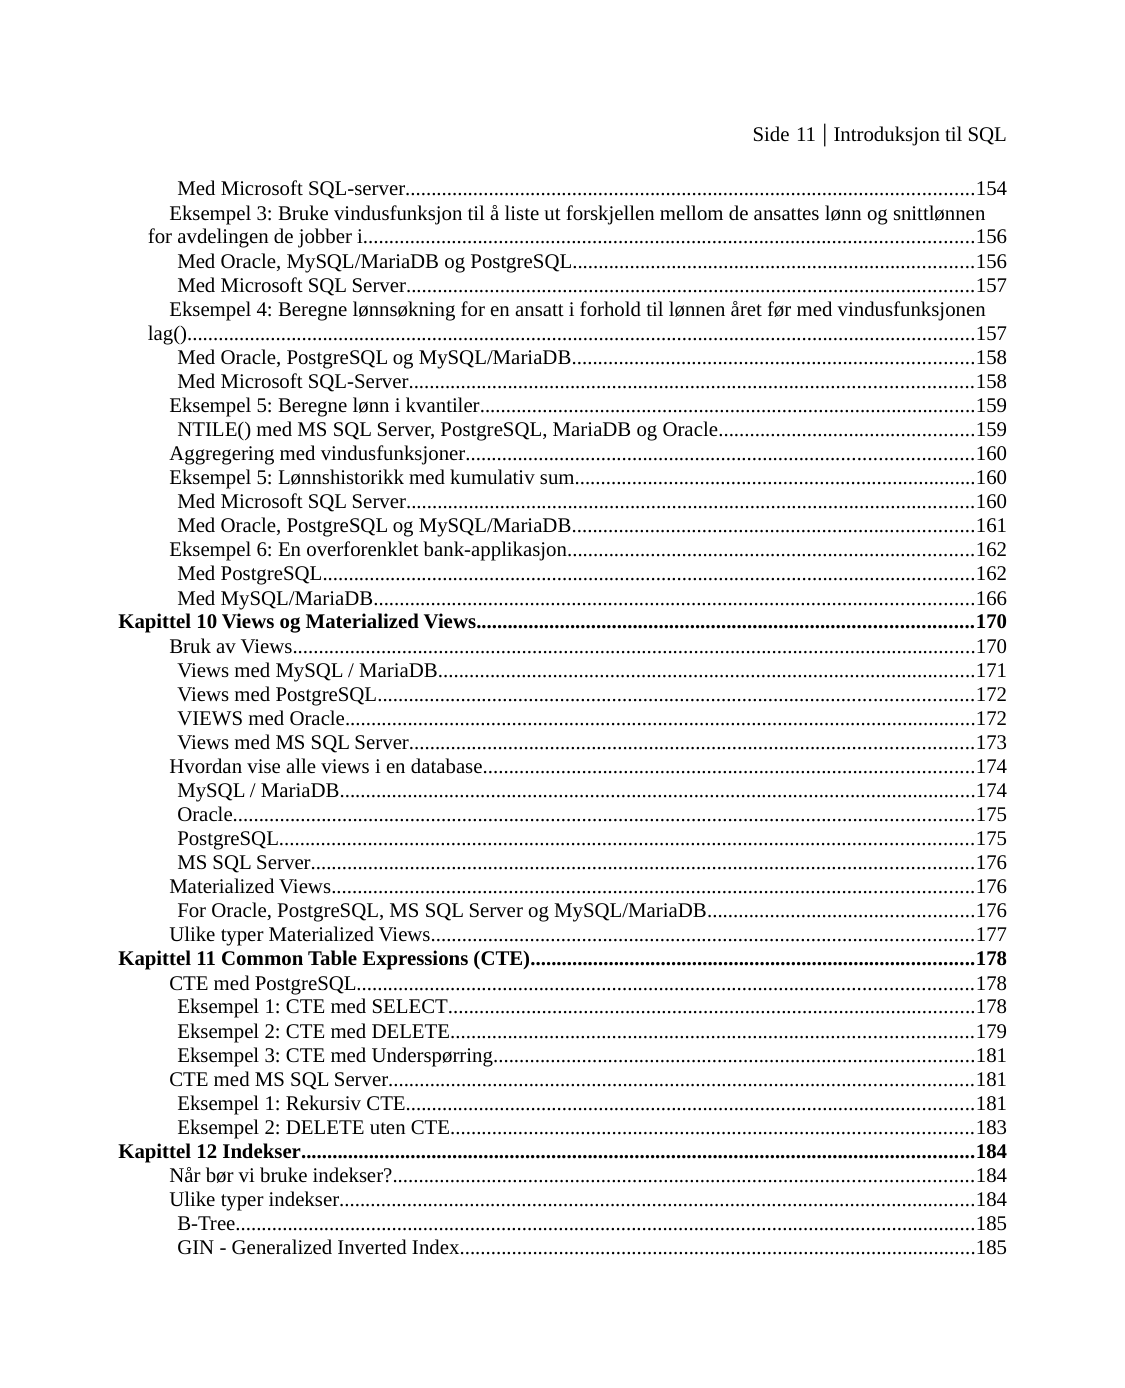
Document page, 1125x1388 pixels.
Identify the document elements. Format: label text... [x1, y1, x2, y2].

text  CTE med MS SQL Server 181 [148, 1067, 1007, 1091]
text Med Oracle, PostgreSQL og MySQL/MariaDB 158 [177, 345, 1007, 369]
text VIEWS med Oracle 172 [177, 706, 1007, 730]
text  Ulike typer Materialized Views 177 [148, 922, 1007, 946]
text  Materialized Views 176 [148, 874, 1007, 898]
text Views med PostgreSQL 172 [177, 682, 1007, 706]
text Med Microsoft SQL-server 154 [177, 176, 1007, 200]
text B-Tree 185 [177, 1211, 1007, 1235]
text  Eksempel 5: Beregne lønn i kvantiler 159 [148, 393, 1007, 417]
text GIN - Generalized Inverted Index 185 [177, 1235, 1007, 1259]
text  Eksempel 3: Bruke vindusfunksjon til å liste ut forskjellen mellom de ansattes lønn og snittlønnen for avdelingen de jobber i 156 [148, 200, 1007, 248]
text Med Microsoft SQL Server 157 [177, 273, 1007, 297]
text  Aggregering med vindusfunksjoner 160 [148, 441, 1007, 465]
text Kapittel 11 Common Table Expressions (CTE) 178 [118, 946, 1007, 970]
text PostgreSQL 175 [177, 826, 1007, 850]
text Med Microsoft SQL-Server 158 [177, 369, 1007, 393]
text NTILE() med MS SQL Server, PostgreSQL, MariaDB og Oracle 159 [177, 417, 1007, 441]
text  Eksempel 5: Lønnshistorikk med kumulativ sum 160 [148, 465, 1007, 489]
text Kapittel 10 Views og Materialized Views 170 [118, 609, 1007, 633]
text MS SQL Server 176 [177, 850, 1007, 874]
text  Eksempel 4: Beregne lønnsøkning for en ansatt i forhold til lønnen året før med vindusfunksjonen lag() 157 [148, 297, 1007, 345]
text  CTE med PostgreSQL 178 [148, 970, 1007, 994]
text Eksempel 2: DELETE uten CTE 183 [177, 1115, 1007, 1139]
text Med Microsoft SQL Server 160 [177, 489, 1007, 513]
text Eksempel 1: CTE med SELECT 178 [177, 994, 1007, 1018]
text Med MySQL/MariaDB 166 [177, 585, 1007, 609]
text Views med MS SQL Server 173 [177, 730, 1007, 754]
text  Når bør vi bruke indekser? 184 [148, 1163, 1007, 1187]
text Kapittel 12 Indekser 184 [118, 1139, 1007, 1163]
text For Oracle, PostgreSQL, MS SQL Server og MySQL/MariaDB 176 [177, 898, 1007, 922]
text Views med MySQL / MariaDB 171 [177, 658, 1007, 682]
text  Ulike typer indekser 184 [148, 1187, 1007, 1211]
text MySQL / MariaDB 174 [177, 778, 1007, 802]
text Med Oracle, MySQL/MariaDB og PostgreSQL 156 [177, 248, 1007, 273]
text Oracle 175 [177, 802, 1007, 826]
text  Eksempel 6: En overforenklet bank-applikasjon 162 [148, 537, 1007, 561]
text Med Oracle, PostgreSQL og MySQL/MariaDB 161 [177, 513, 1007, 537]
text Eksempel 2: CTE med DELETE 179 [177, 1018, 1007, 1043]
text Eksempel 1: Rekursiv CTE 181 [177, 1091, 1007, 1115]
text Med PostgreSQL 162 [177, 561, 1007, 585]
text Eksempel 3: CTE med Underspørring 181 [177, 1043, 1007, 1067]
text  Bruk av Views 170 [148, 633, 1007, 658]
text  Hvordan vise alle views i en database 174 [148, 754, 1007, 778]
